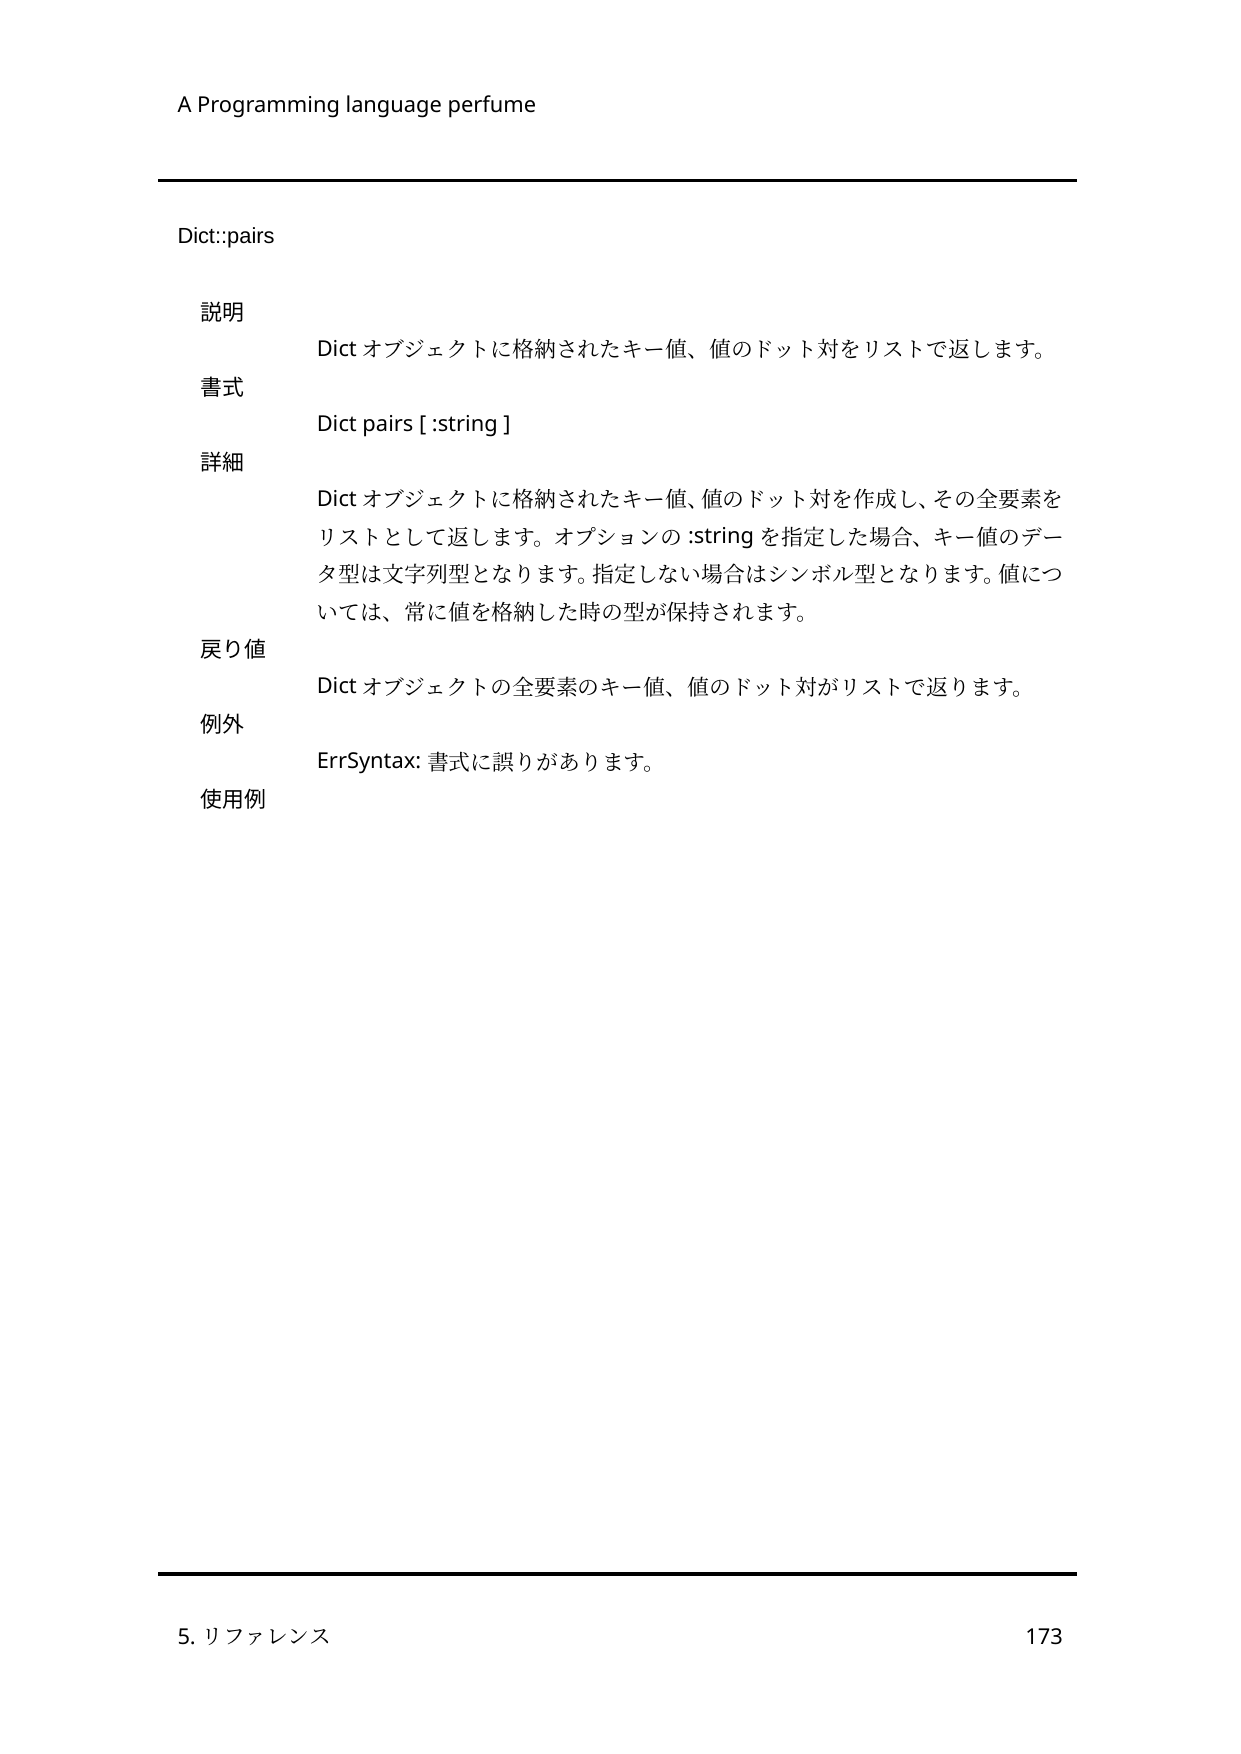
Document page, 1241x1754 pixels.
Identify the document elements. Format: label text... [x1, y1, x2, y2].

table_cell 戻り値 [200, 629, 317, 704]
table_header Dictオブジェクトに格納されたキー値、値のドット対をリストで返します。 [317, 292, 1063, 367]
table_cell 使用例 [200, 779, 317, 854]
table_cell 例外 [200, 704, 317, 779]
table_cell ErrSyntax: 書式に誤りがあります。 [317, 704, 1063, 779]
table_cell 書式 [200, 367, 317, 442]
table_cell Dictオブジェクトに格納されたキー値、値のドット対を作成し、その全要素をリストとして返します。オプションの :string を指定した場合、キー値のデータ型は文字列型となります。指定しない場合はシンボル型となります。値については、常に値を格納した時の型が保持されます。 [317, 442, 1063, 629]
table_cell 詳細 [200, 442, 317, 629]
table_cell Dictオブジェクトの全要素のキー値、値のドット対がリストで返ります。 [317, 629, 1063, 704]
subtitle Dict::pairs [177, 217, 1063, 254]
table_cell Dict pairs [ :string ] [317, 367, 1063, 442]
table_header 説明 [200, 292, 317, 367]
table_cell [317, 779, 1063, 854]
